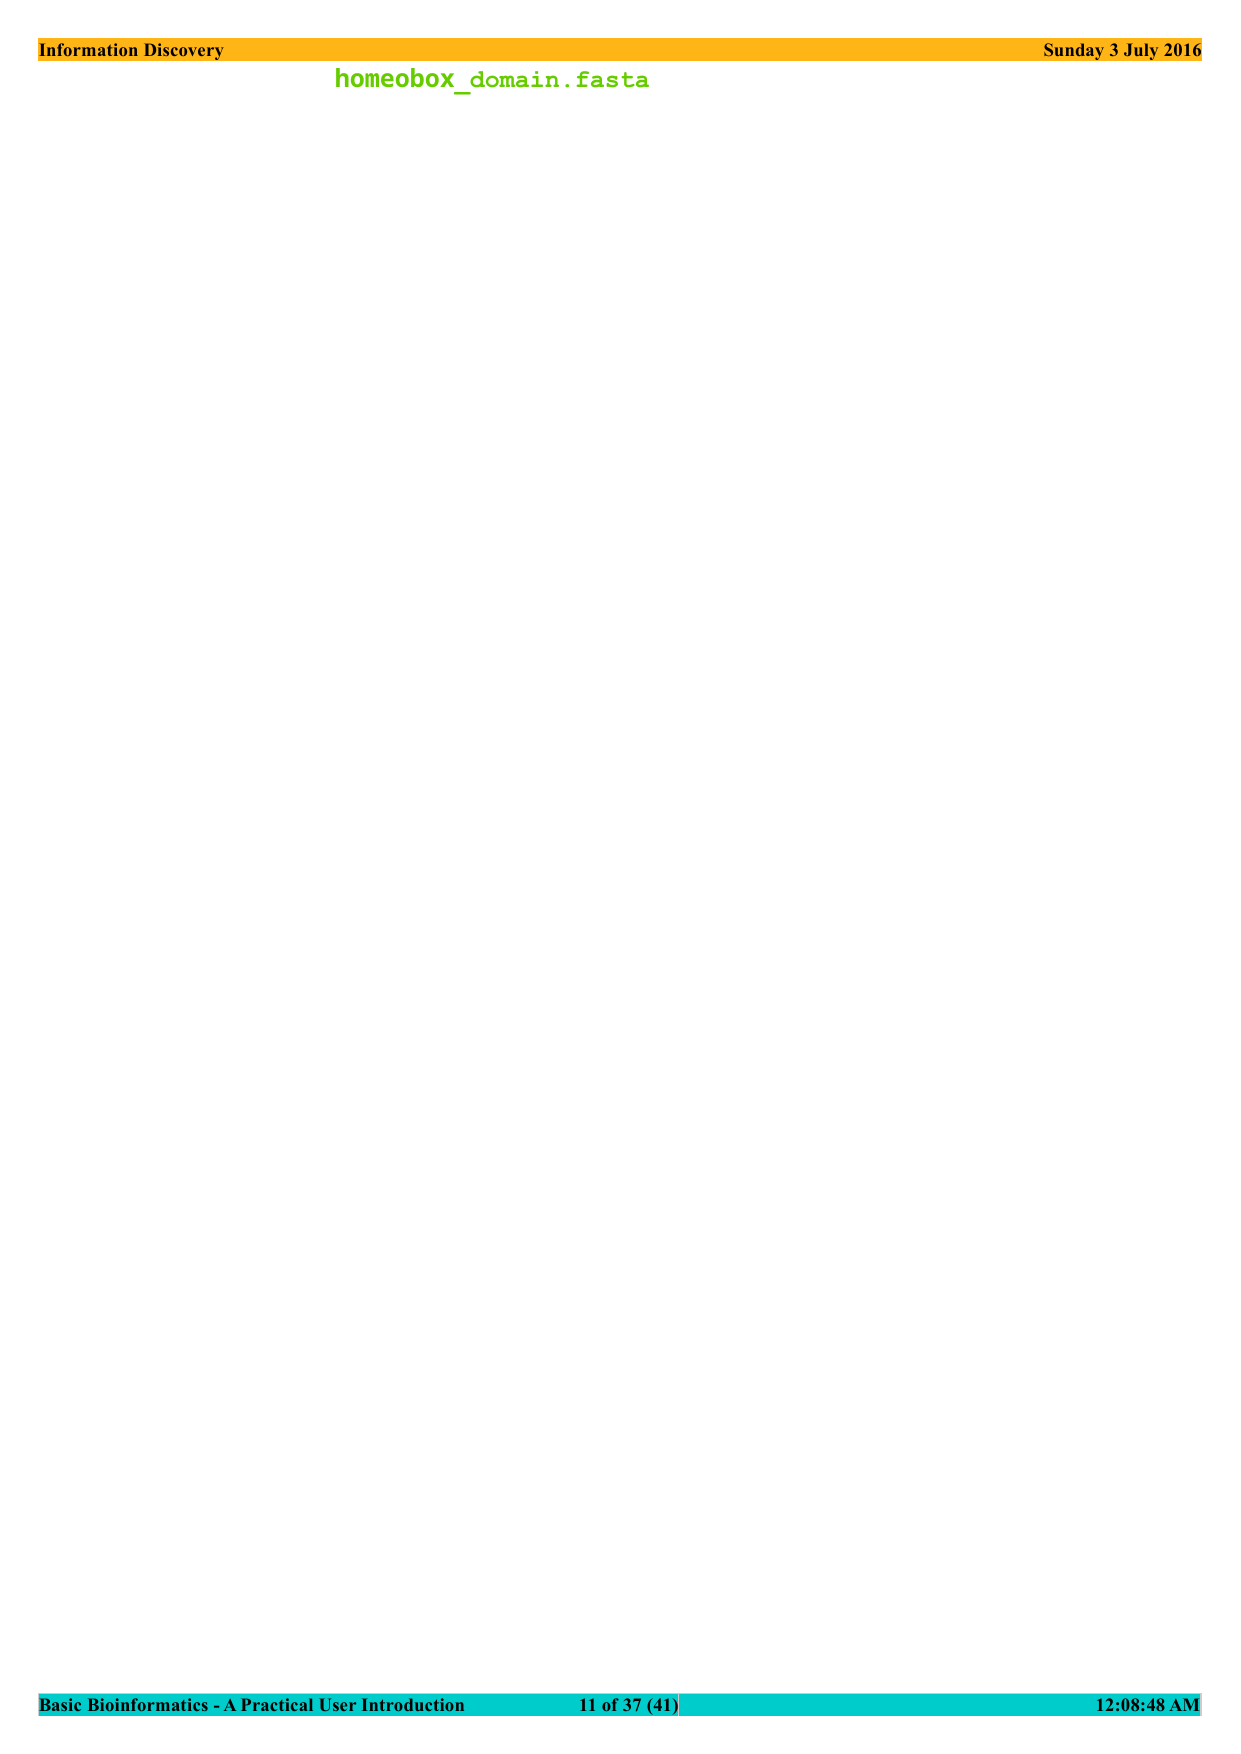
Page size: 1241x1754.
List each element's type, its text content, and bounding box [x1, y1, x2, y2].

text homeobox_domain.fasta [38, 61, 1202, 94]
